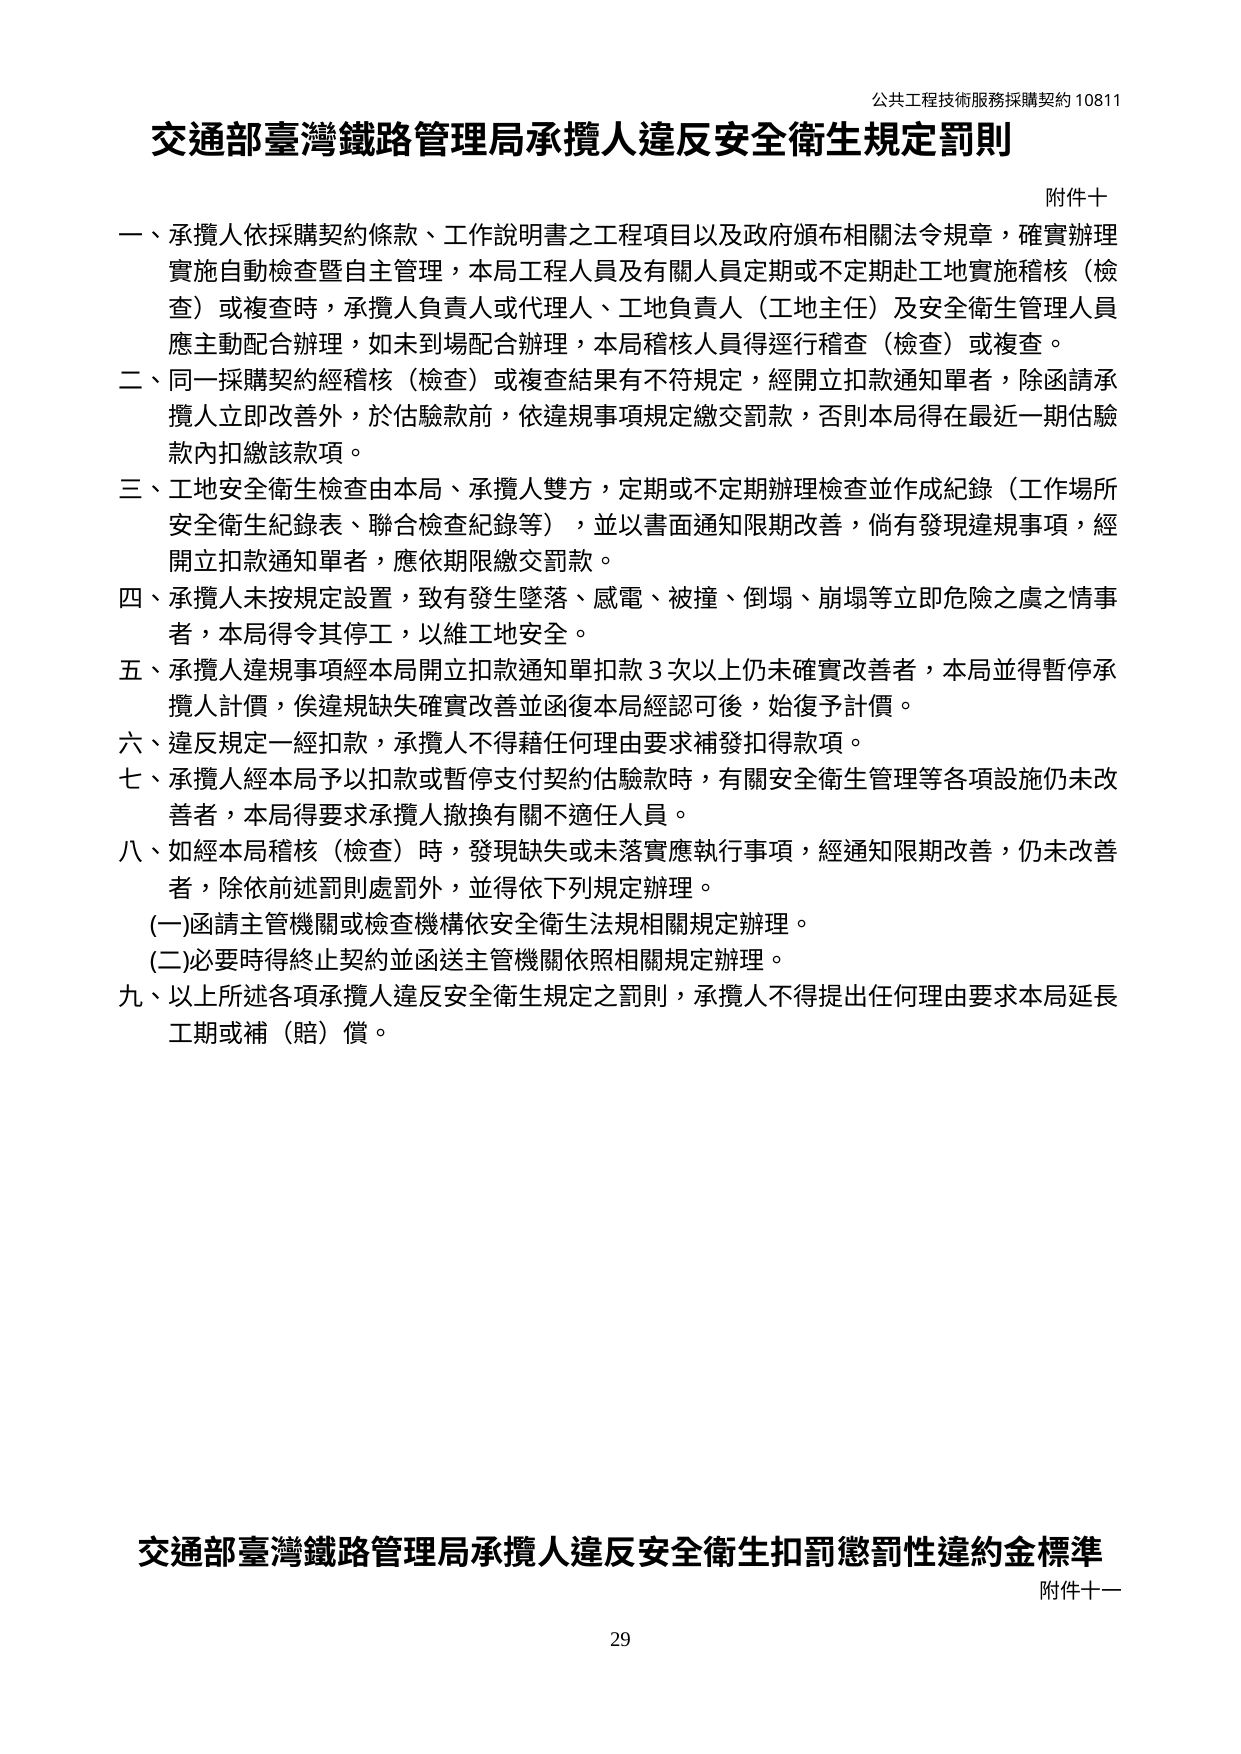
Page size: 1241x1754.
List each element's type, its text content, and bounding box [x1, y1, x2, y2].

text 五、承攬人違規事項經本局開立扣款通知單扣款3次以上仍未確實改善者，本局並得暫停承攬人計價，俟違規缺失確實改善並函復本局經認可後，始復予計價。 [118, 651, 1122, 723]
text 交通部臺灣鐵路管理局承攬人違反安全衛生規定罰則 [118, 111, 1122, 163]
text 七、承攬人經本局予以扣款或暫停支付契約估驗款時，有關安全衛生管理等各項設施仍未改善者，本局得要求承攬人撤換有關不適任人員。 [118, 759, 1122, 832]
text 一、承攬人依採購契約條款、工作說明書之工程項目以及政府頒布相關法令規章，確實辦理實施自動檢查暨自主管理，本局工程人員及有關人員定期或不定期赴工地實施稽核（檢查）或複查時，承攬人負責人或代理人、工地負責人（工地主任）及安全衛生管理人員應主動配合辦理，如未到場配合辦理，本局稽核人員得逕行稽查（檢查）或複查。 [118, 216, 1122, 361]
text 八、如經本局稽核（檢查）時，發現缺失或未落實應執行事項，經通知限期改善，仍未改善者，除依前述罰則處罰外，並得依下列規定辦理。 [118, 832, 1122, 904]
text (一)函請主管機關或檢查機構依安全衛生法規相關規定辦理。 [143, 904, 1122, 941]
text 附件十一 [118, 1574, 1122, 1604]
text (二)必要時得終止契約並函送主管機關依照相關規定辦理。 [143, 941, 1122, 977]
text 二、同一採購契約經稽核（檢查）或複查結果有不符規定，經開立扣款通知單者，除函請承攬人立即改善外，於估驗款前，依違規事項規定繳交罰款，否則本局得在最近一期估驗款內扣繳該款項。 [118, 361, 1122, 469]
text 附件十 [218, 163, 1107, 216]
text 六、違反規定一經扣款，承攬人不得藉任何理由要求補發扣得款項。 [118, 723, 1122, 759]
text 四、承攬人未按規定設置，致有發生墜落、感電、被撞、倒塌、崩塌等立即危險之虞之情事者，本局得令其停工，以維工地安全。 [118, 578, 1122, 651]
text 三、工地安全衛生檢查由本局、承攬人雙方，定期或不定期辦理檢查並作成紀錄（工作場所安全衛生紀錄表、聯合檢查紀錄等），並以書面通知限期改善，倘有發現違規事項，經開立扣款通知單者，應依期限繳交罰款。 [118, 469, 1122, 578]
text 交通部臺灣鐵路管理局承攬人違反安全衛生扣罰懲罰性違約金標準 [118, 1526, 1122, 1574]
text 九、以上所述各項承攬人違反安全衛生規定之罰則，承攬人不得提出任何理由要求本局延長工期或補（賠）償。 [118, 977, 1122, 1049]
